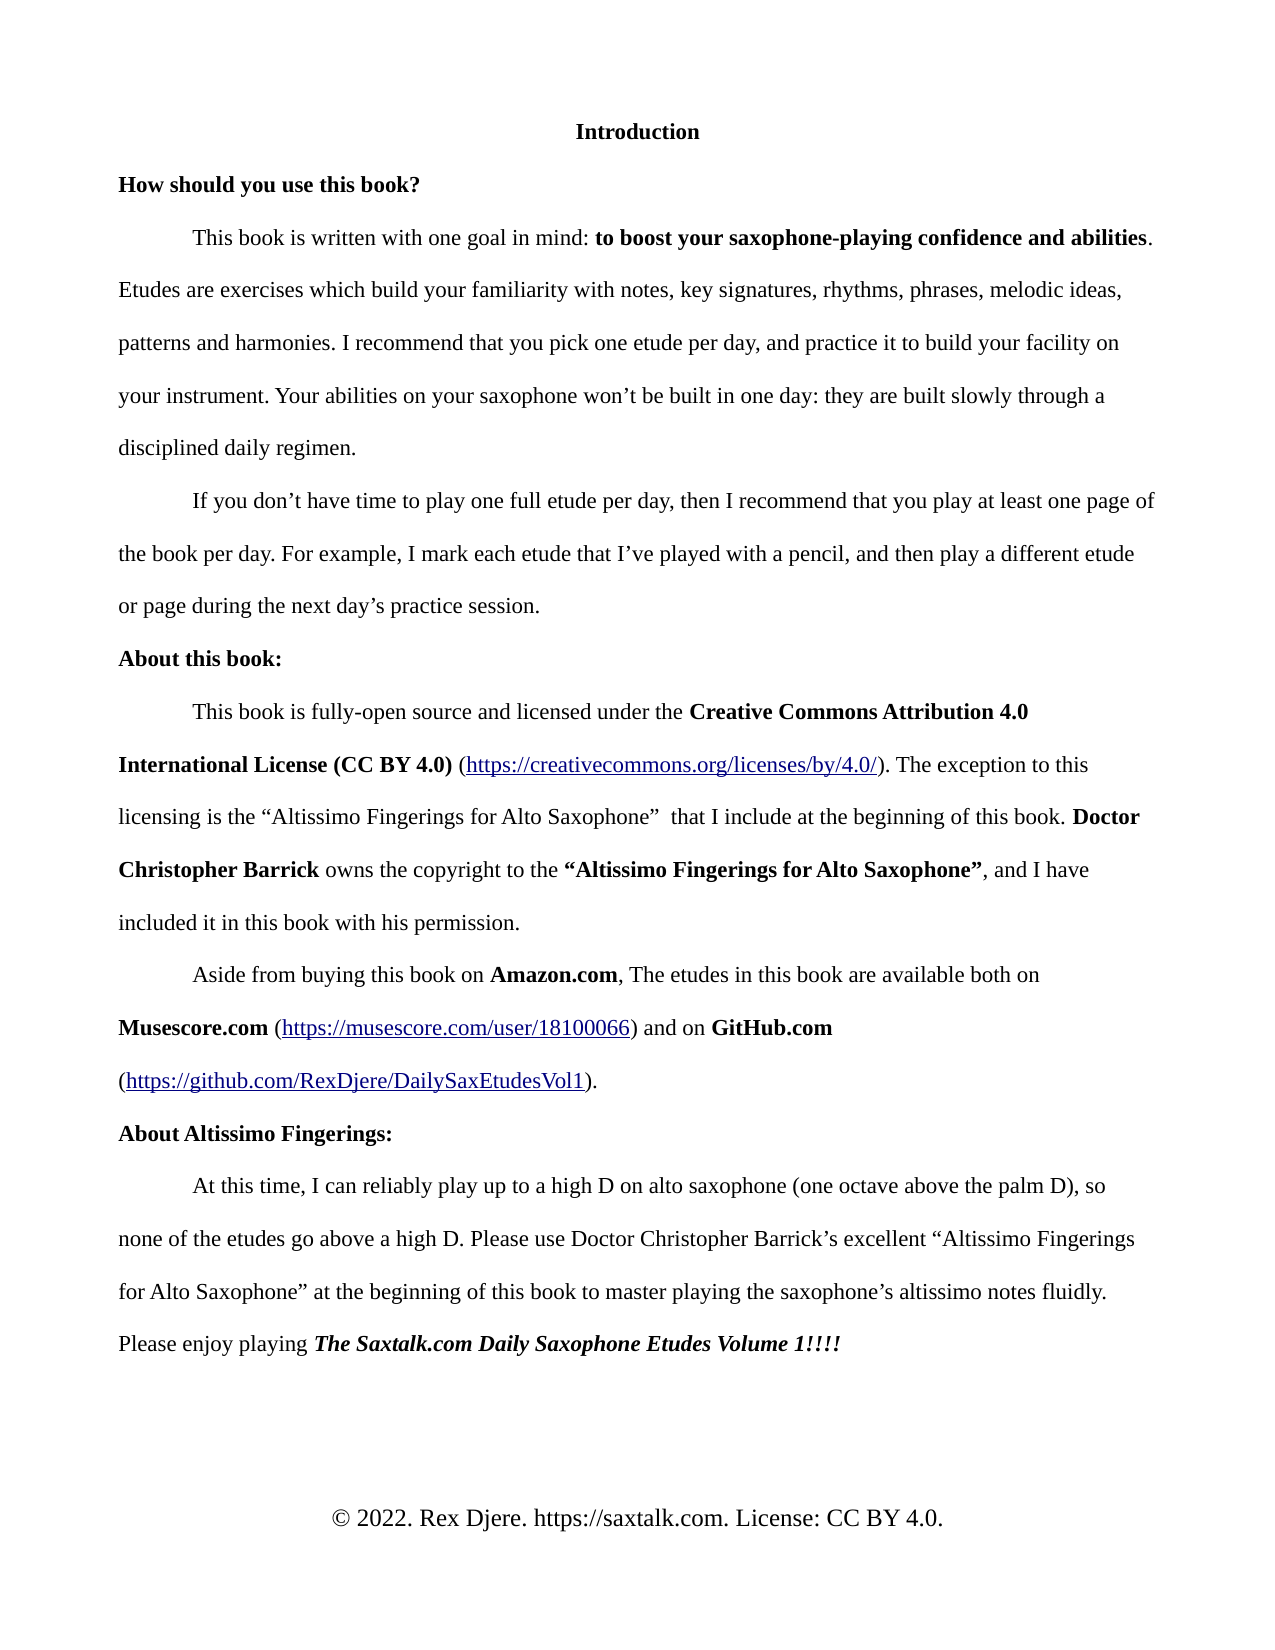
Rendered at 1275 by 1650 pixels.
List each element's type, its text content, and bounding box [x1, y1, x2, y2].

text This book is written with one goal in mind: to boost your saxophone-playing confidence and abilities. Etudes are exercises which build your familiarity with notes, key signatures, rhythms, phrases, melodic ideas, patterns and harmonies. I recommend that you pick one etude per day, and practice it to build your facility on your instrument. Your abilities on your saxophone won’t be built in one day: they are built slowly through a disciplined daily regimen. [118, 223, 1157, 461]
text Aside from buying this book on Amazon.com, The etudes in this book are available both on Musescore.com (https://musescore.com/user/18100066) and on GitHub.com (https://github.com/RexDjere/DailySaxEtudesVol1). [118, 961, 1157, 1093]
text Introduction [118, 118, 1157, 144]
text About this book: [118, 645, 1157, 672]
text At this time, I can reliably play up to a high D on alto saxophone (one octave above the palm D), so none of the etudes go above a high D. Please use Doctor Christopher Barrick’s excellent “Altissimo Fingerings for Alto Saxophone” at the beginning of this book to master playing the saxophone’s altissimo notes fluidly. Please enjoy playing The Saxtalk.com Daily Saxophone Etudes Volume 1!!!! [118, 1172, 1157, 1357]
text About Altissimo Fingerings: [118, 1119, 1157, 1146]
text How should you use this book? [118, 171, 1157, 197]
text If you don’t have time to play one full etude per day, then I recommend that you play at least one page of the book per day. For example, I mark each etude that I’ve played with a pencil, and then play a different etude or page during the next day’s practice session. [118, 487, 1157, 619]
text This book is fully-open source and licensed under the Creative Commons Attribution 4.0 International License (CC BY 4.0) (https://creativecommons.org/licenses/by/4.0/). The exception to this licensing is the “Altissimo Fingerings for Alto Saxophone” that I include at the beginning of this book. Doctor Christopher Barrick owns the copyright to the “Altissimo Fingerings for Alto Saxophone”, and I have included it in this book with his permission. [118, 698, 1157, 935]
